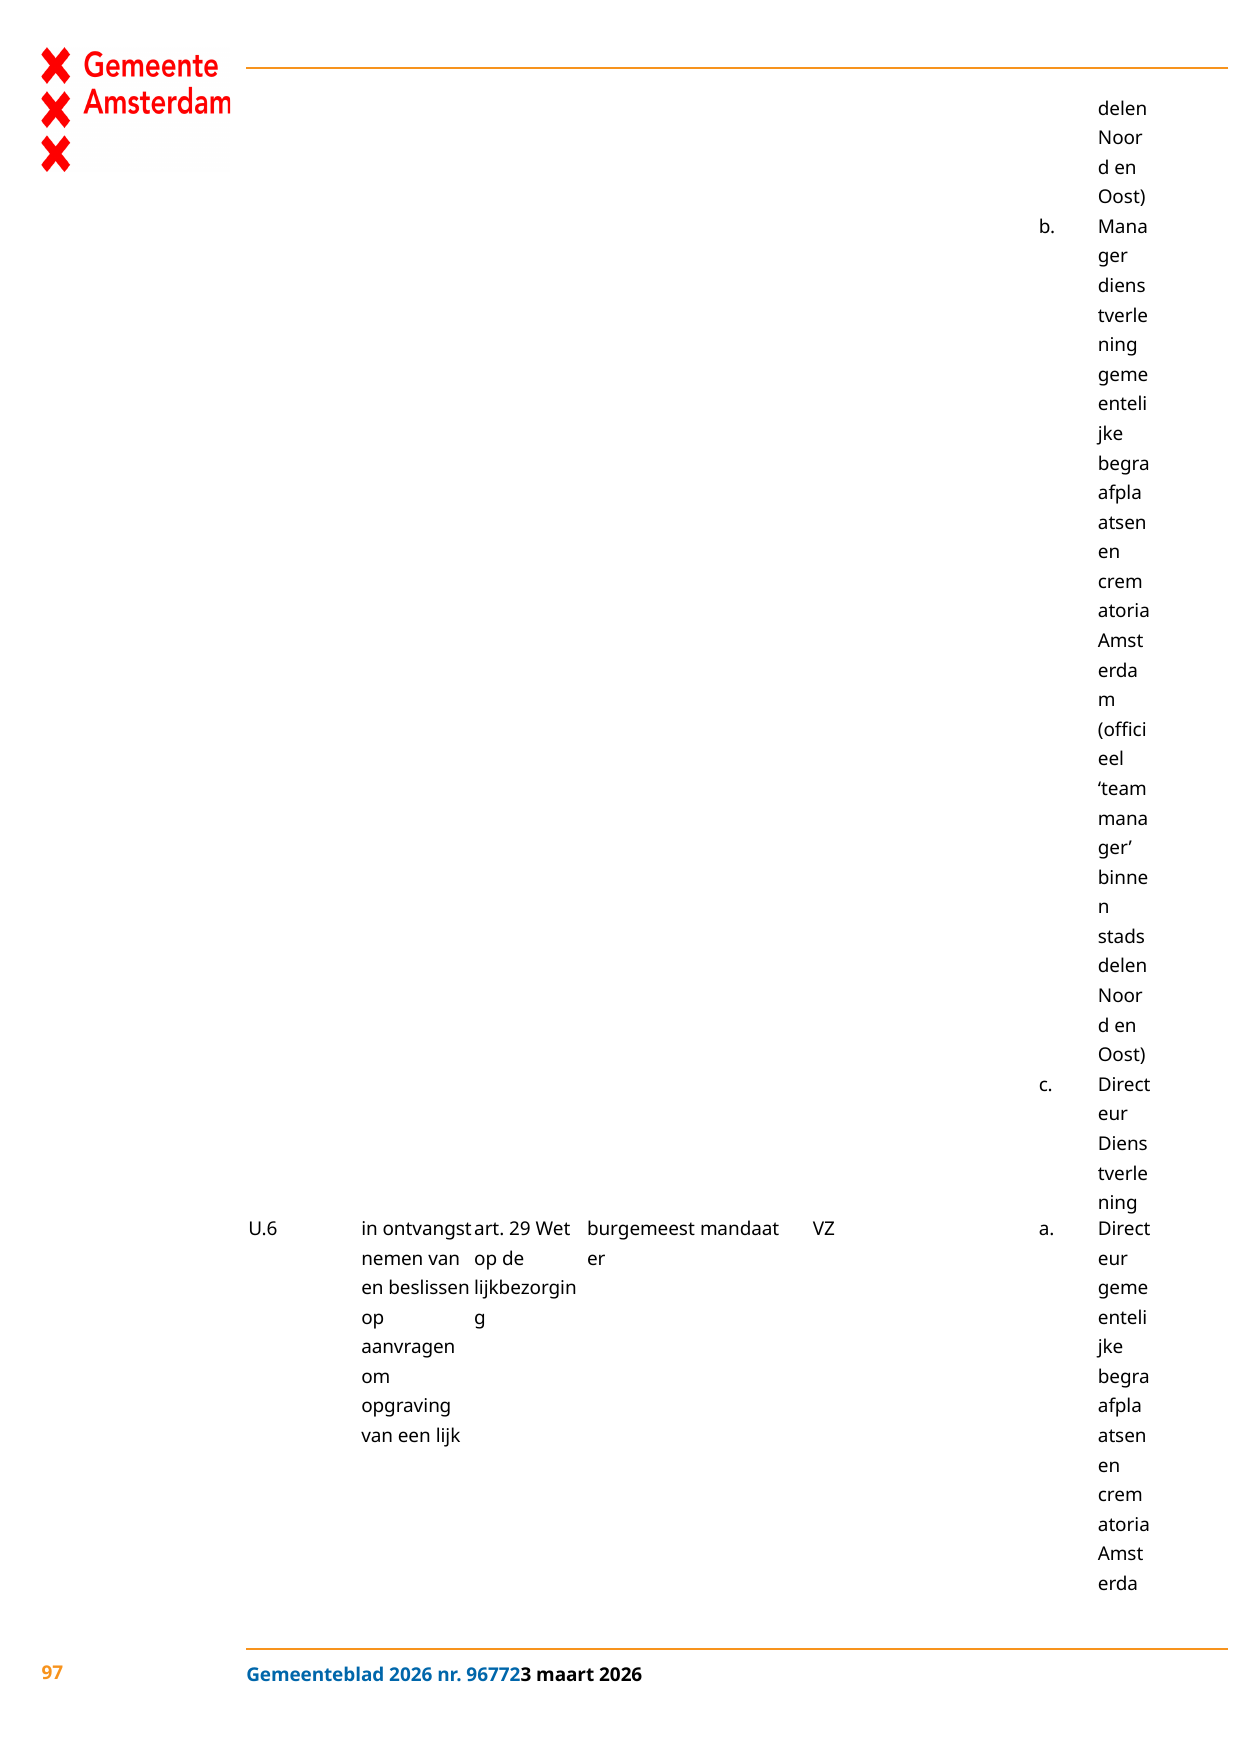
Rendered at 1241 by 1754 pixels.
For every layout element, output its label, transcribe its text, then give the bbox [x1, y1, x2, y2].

table_cell [926, 1215, 1038, 1596]
table_cell art. 29 Wet op de lijkbezorging [474, 1215, 587, 1596]
table_cell [700, 95, 813, 1215]
table_cell U.6 [248, 1215, 361, 1596]
table_cell [813, 95, 926, 1215]
table_cell burgemeester [587, 1215, 700, 1596]
table_cell delen Noord en Oost) Manager dienstverlening gemeentelijke begraafplaatsen en crematoria Amsterdam (officieel ‘teammanager’ binnen stadsdelen Noord en Oost) Directeur Dienstverlening [1039, 95, 1152, 1215]
table_cell Directeur gemeentelijke begraafplaatsen en crematoria Amsterda [1039, 1215, 1152, 1596]
table_cell [587, 95, 700, 1215]
picture [41, 47, 231, 172]
table_cell mandaat [700, 1215, 813, 1596]
table_cell VZ [813, 1215, 926, 1596]
table_cell [926, 95, 1038, 1215]
table_cell [361, 95, 474, 1215]
table_cell [248, 95, 361, 1215]
table_cell in ontvangst nemen van en beslissen op aanvragen om opgraving van een lijk [361, 1215, 474, 1596]
table_cell [474, 95, 587, 1215]
